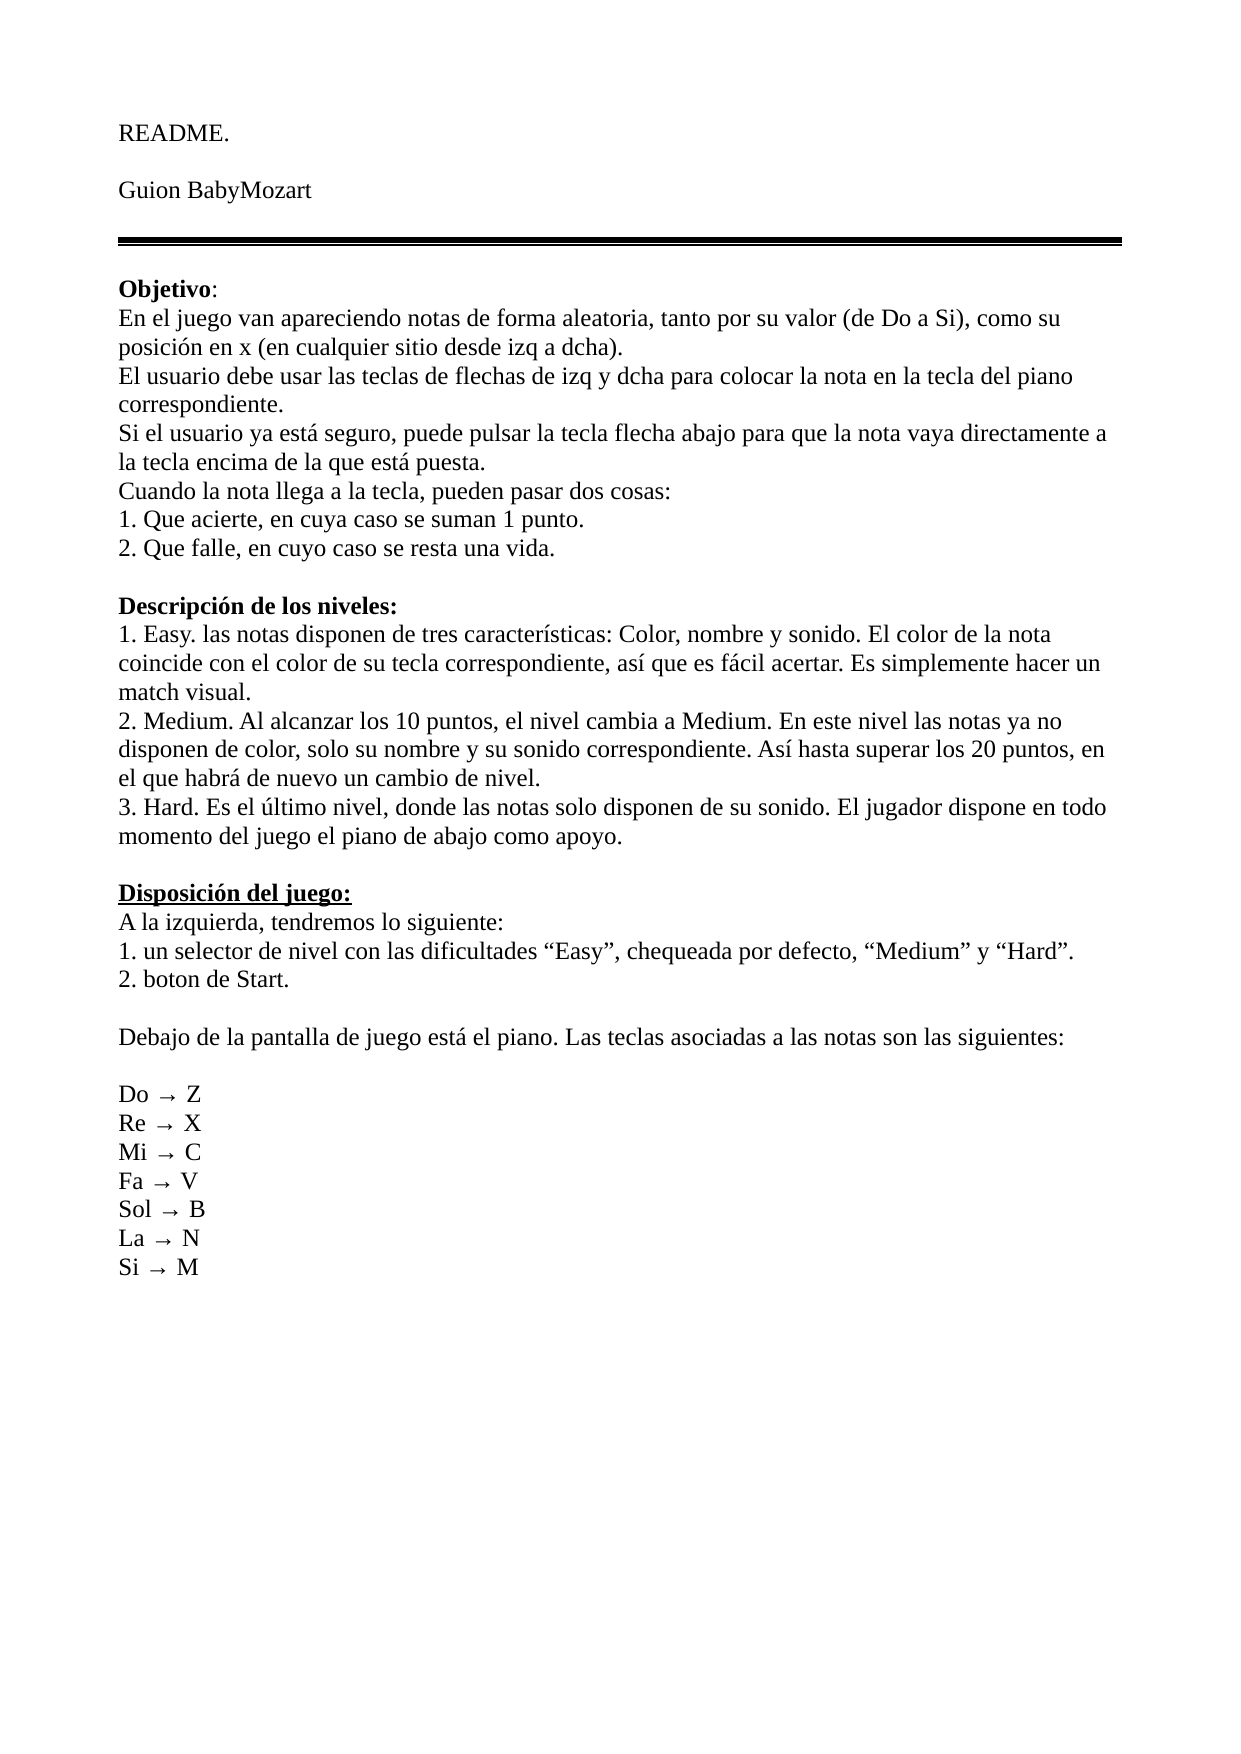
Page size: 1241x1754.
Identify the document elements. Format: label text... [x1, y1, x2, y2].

text Sol → B [118, 1194, 1122, 1223]
text 1. Que acierte, en cuya caso se suman 1 punto. [118, 504, 1122, 533]
text Debajo de la pantalla de juego está el piano. Las teclas asociadas a las notas son las siguientes: [118, 1022, 1122, 1051]
text El usuario debe usar las teclas de flechas de izq y dcha para colocar la nota en la tecla del piano correspondiente. [118, 361, 1122, 418]
text Si → M [118, 1252, 1122, 1281]
text Re → X [118, 1108, 1122, 1137]
text Descripción de los niveles: [118, 591, 1122, 619]
text Disposición del juego: [118, 878, 1122, 907]
text 2. boton de Start. [118, 964, 1122, 993]
text La → N [118, 1223, 1122, 1252]
text Mi → C [118, 1137, 1122, 1166]
text Fa → V [118, 1166, 1122, 1194]
text Si el usuario ya está seguro, puede pulsar la tecla flecha abajo para que la nota vaya directamente a la tecla encima de la que está puesta. [118, 418, 1122, 476]
text 2. Que falle, en cuyo caso se resta una vida. [118, 533, 1122, 562]
text Do → Z [118, 1079, 1122, 1108]
text Guion BabyMozart [118, 176, 1122, 204]
text 3. Hard. Es el último nivel, donde las notas solo disponen de su sonido. El jugador dispone en todo momento del juego el piano de abajo como apoyo. [118, 792, 1122, 849]
text 2. Medium. Al alcanzar los 10 puntos, el nivel cambia a Medium. En este nivel las notas ya no disponen de color, solo su nombre y su sonido correspondiente. Así hasta superar los 20 puntos, en el que habrá de nuevo un cambio de nivel. [118, 706, 1122, 792]
text Cuando la nota llega a la tecla, pueden pasar dos cosas: [118, 476, 1122, 504]
text 1. un selector de nivel con las dificultades “Easy”, chequeada por defecto, “Medium” y “Hard”. [118, 936, 1122, 964]
text 1. Easy. las notas disponen de tres características: Color, nombre y sonido. El color de la nota coincide con el color de su tecla correspondiente, así que es fácil acertar. Es simplemente hacer un match visual. [118, 619, 1122, 706]
text En el juego van apareciendo notas de forma aleatoria, tanto por su valor (de Do a Si), como su posición en x (en cualquier sitio desde izq a dcha). [118, 303, 1122, 361]
text Objetivo: [118, 274, 1122, 303]
text A la izquierda, tendremos lo siguiente: [118, 907, 1122, 936]
text README. [118, 118, 1122, 147]
